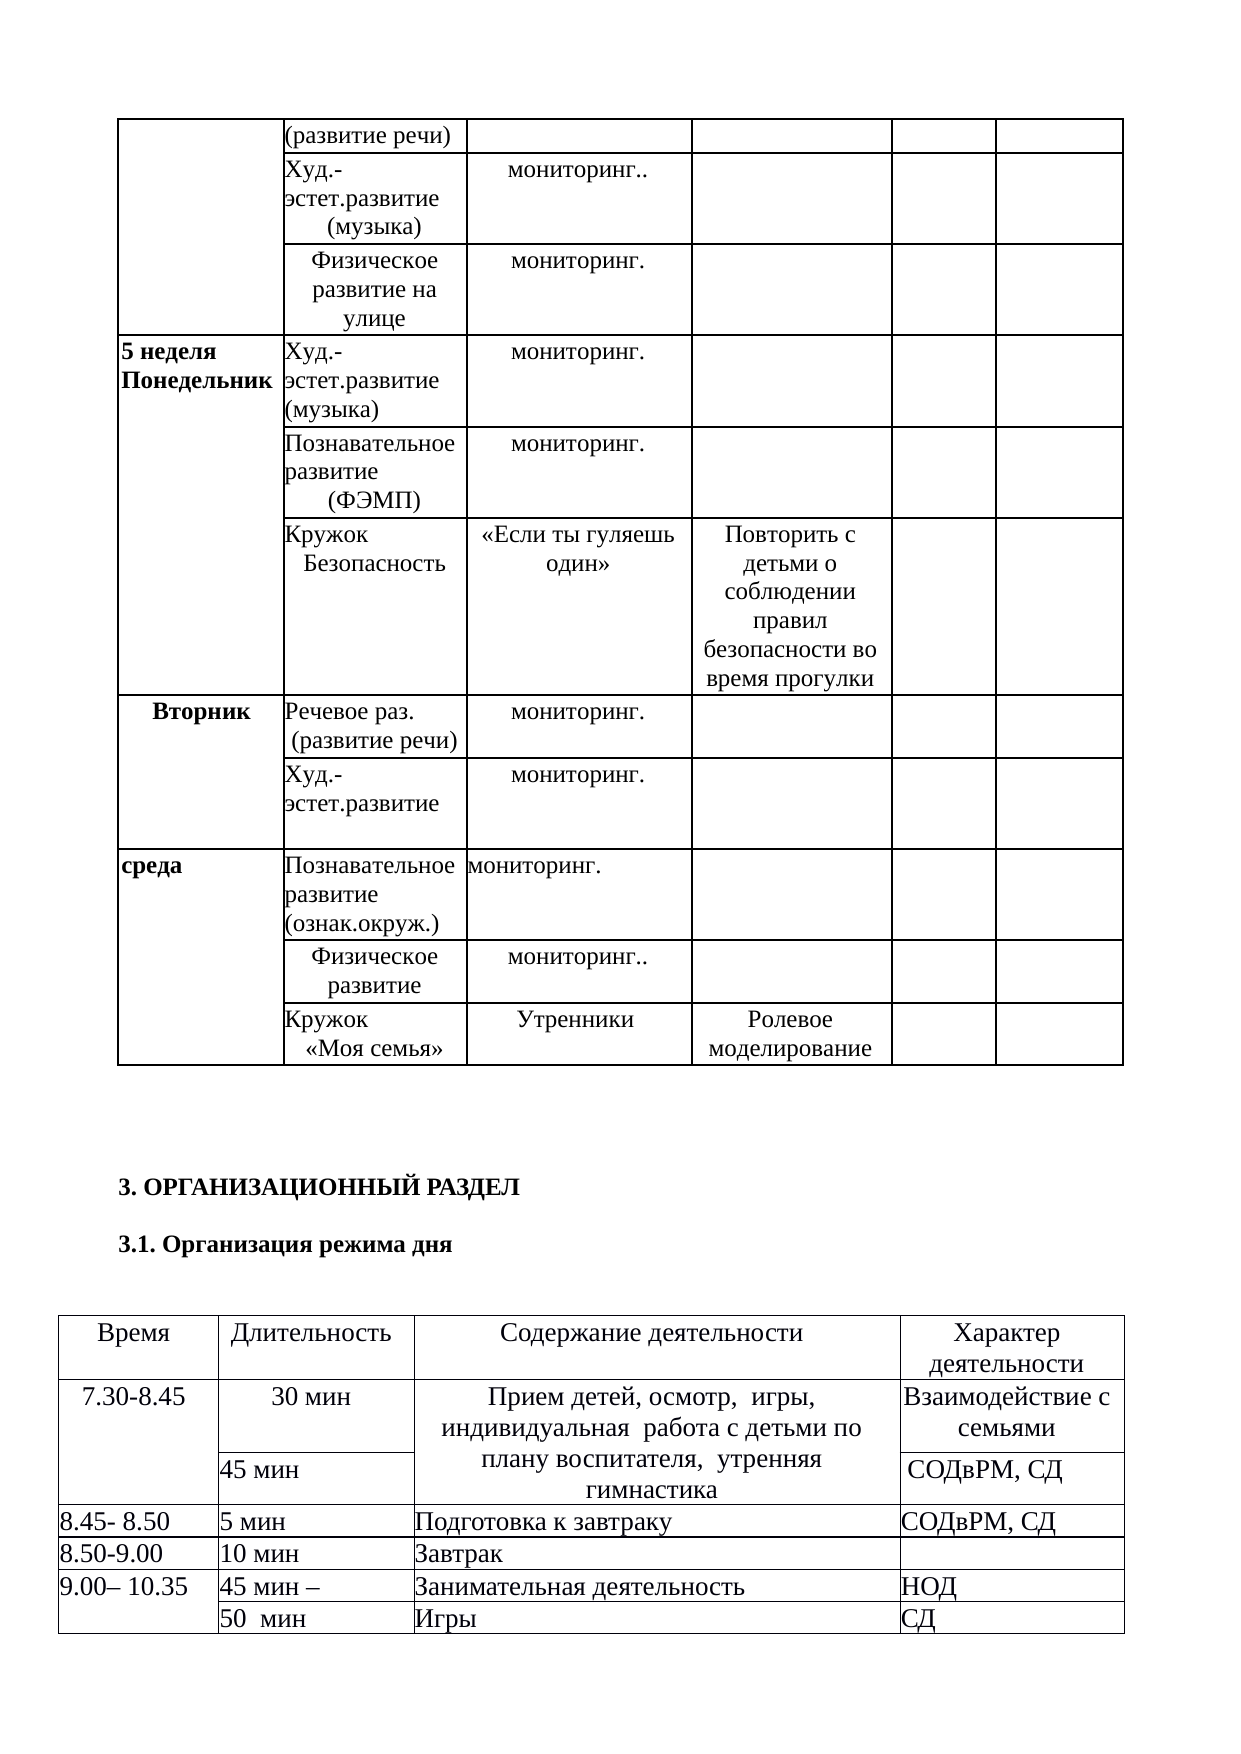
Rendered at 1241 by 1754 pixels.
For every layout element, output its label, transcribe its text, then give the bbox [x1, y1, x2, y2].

table_cell среда [119, 850, 283, 1064]
table_cell СД [901, 1602, 1124, 1633]
table_cell Взаимодействие с семьями [901, 1380, 1124, 1452]
table_cell СОДвРМ, СД [901, 1505, 1124, 1536]
table_cell [997, 428, 1122, 517]
table_cell 10 мин [219, 1538, 414, 1569]
table_cell 5 мин [219, 1505, 414, 1536]
table_cell 45 мин [219, 1453, 414, 1504]
table_cell Завтрак [415, 1538, 900, 1569]
table_cell Физическое развитие [285, 941, 466, 1002]
table_cell Кружок «Моя семья» [285, 1004, 466, 1064]
table_cell Ролевое моделирование [693, 1004, 891, 1064]
table_cell [997, 941, 1122, 1002]
table_cell [997, 245, 1122, 334]
table_cell 45 мин – [219, 1570, 414, 1601]
table_cell Худ.-эстет.развитие (музыка) [285, 154, 466, 243]
table_cell Физическое развитие на улице [285, 245, 466, 334]
table_cell [693, 120, 891, 152]
table_cell [893, 759, 995, 848]
table_cell Речевое раз. (развитие речи) [285, 696, 466, 757]
table_cell [893, 428, 995, 517]
table_cell [997, 154, 1122, 243]
table_cell 8.45- 8.50 [59, 1505, 218, 1536]
table_header Длительность [219, 1316, 414, 1379]
table_cell Занимательная деятельность [415, 1570, 900, 1601]
table_cell [893, 245, 995, 334]
table_cell [901, 1538, 1124, 1569]
table_cell [893, 120, 995, 152]
table_cell [693, 245, 891, 334]
table_header Время [59, 1316, 218, 1379]
table_cell Прием детей, осмотр, игры, индивидуальная работа с детьми по плану воспитателя, утренняя гимнастика [415, 1380, 900, 1504]
table_cell [997, 759, 1122, 848]
table_cell [693, 759, 891, 848]
table_cell Познавательное развитие (ФЭМП) [285, 428, 466, 517]
table_cell 7.30-8.45 [59, 1380, 218, 1504]
text 3.1. Организация режима дня [118, 1229, 1122, 1258]
table_cell НОД [901, 1570, 1124, 1601]
table_cell [893, 696, 995, 757]
table_cell Худ.-эстет.развитие (музыка) [285, 336, 466, 426]
table_cell Познавательное развитие (ознак.окруж.) [285, 850, 466, 939]
table_cell [997, 336, 1122, 426]
table_cell мониторинг. [468, 336, 691, 426]
table_cell [893, 941, 995, 1002]
table_cell мониторинг. [468, 245, 691, 334]
table_cell мониторинг. [468, 696, 691, 757]
table_cell (развитие речи) [285, 120, 466, 152]
table_cell [693, 154, 891, 243]
table_cell Вторник [119, 696, 283, 848]
table_cell 9.00– 10.35 [59, 1570, 218, 1633]
table_cell «Если ты гуляешь один» [468, 519, 691, 694]
table_cell 50 мин [219, 1602, 414, 1633]
table_cell [893, 850, 995, 939]
table_cell [997, 120, 1122, 152]
table_cell Худ.-эстет.развитие [285, 759, 466, 848]
table_cell Игры [415, 1602, 900, 1633]
table_cell мониторинг. [468, 759, 691, 848]
table_cell [997, 850, 1122, 939]
table_cell 5 неделя Понедельник [119, 336, 283, 694]
table_header Характер деятельности [901, 1316, 1124, 1379]
table_cell мониторинг.. [468, 941, 691, 1002]
table_cell [997, 1004, 1122, 1064]
table_cell 8.50-9.00 [59, 1538, 218, 1569]
table_cell [693, 336, 891, 426]
table_cell [997, 519, 1122, 694]
table_cell [893, 519, 995, 694]
table_cell Утренники [468, 1004, 691, 1064]
table_cell Повторить с детьми о соблюдении правил безопасности во время прогулки [693, 519, 891, 694]
table_cell [693, 850, 891, 939]
table_cell СОДвРМ, СД [901, 1453, 1124, 1504]
table_cell [693, 941, 891, 1002]
table_cell [693, 428, 891, 517]
table_cell [893, 154, 995, 243]
table_cell Кружок Безопасность [285, 519, 466, 694]
table_cell Подготовка к завтраку [415, 1505, 900, 1536]
table_cell мониторинг.. [468, 154, 691, 243]
table_cell [997, 696, 1122, 757]
table_header Содержание деятельности [415, 1316, 900, 1379]
table_cell [893, 1004, 995, 1064]
table_cell 30 мин [219, 1380, 414, 1452]
text 3. ОРГАНИЗАЦИОННЫЙ РАЗДЕЛ [118, 1172, 1122, 1200]
table_cell [468, 120, 691, 152]
table_cell [693, 696, 891, 757]
table_cell мониторинг. [468, 428, 691, 517]
table_cell [119, 120, 283, 334]
table_cell [893, 336, 995, 426]
table_cell мониторинг. [468, 850, 691, 939]
